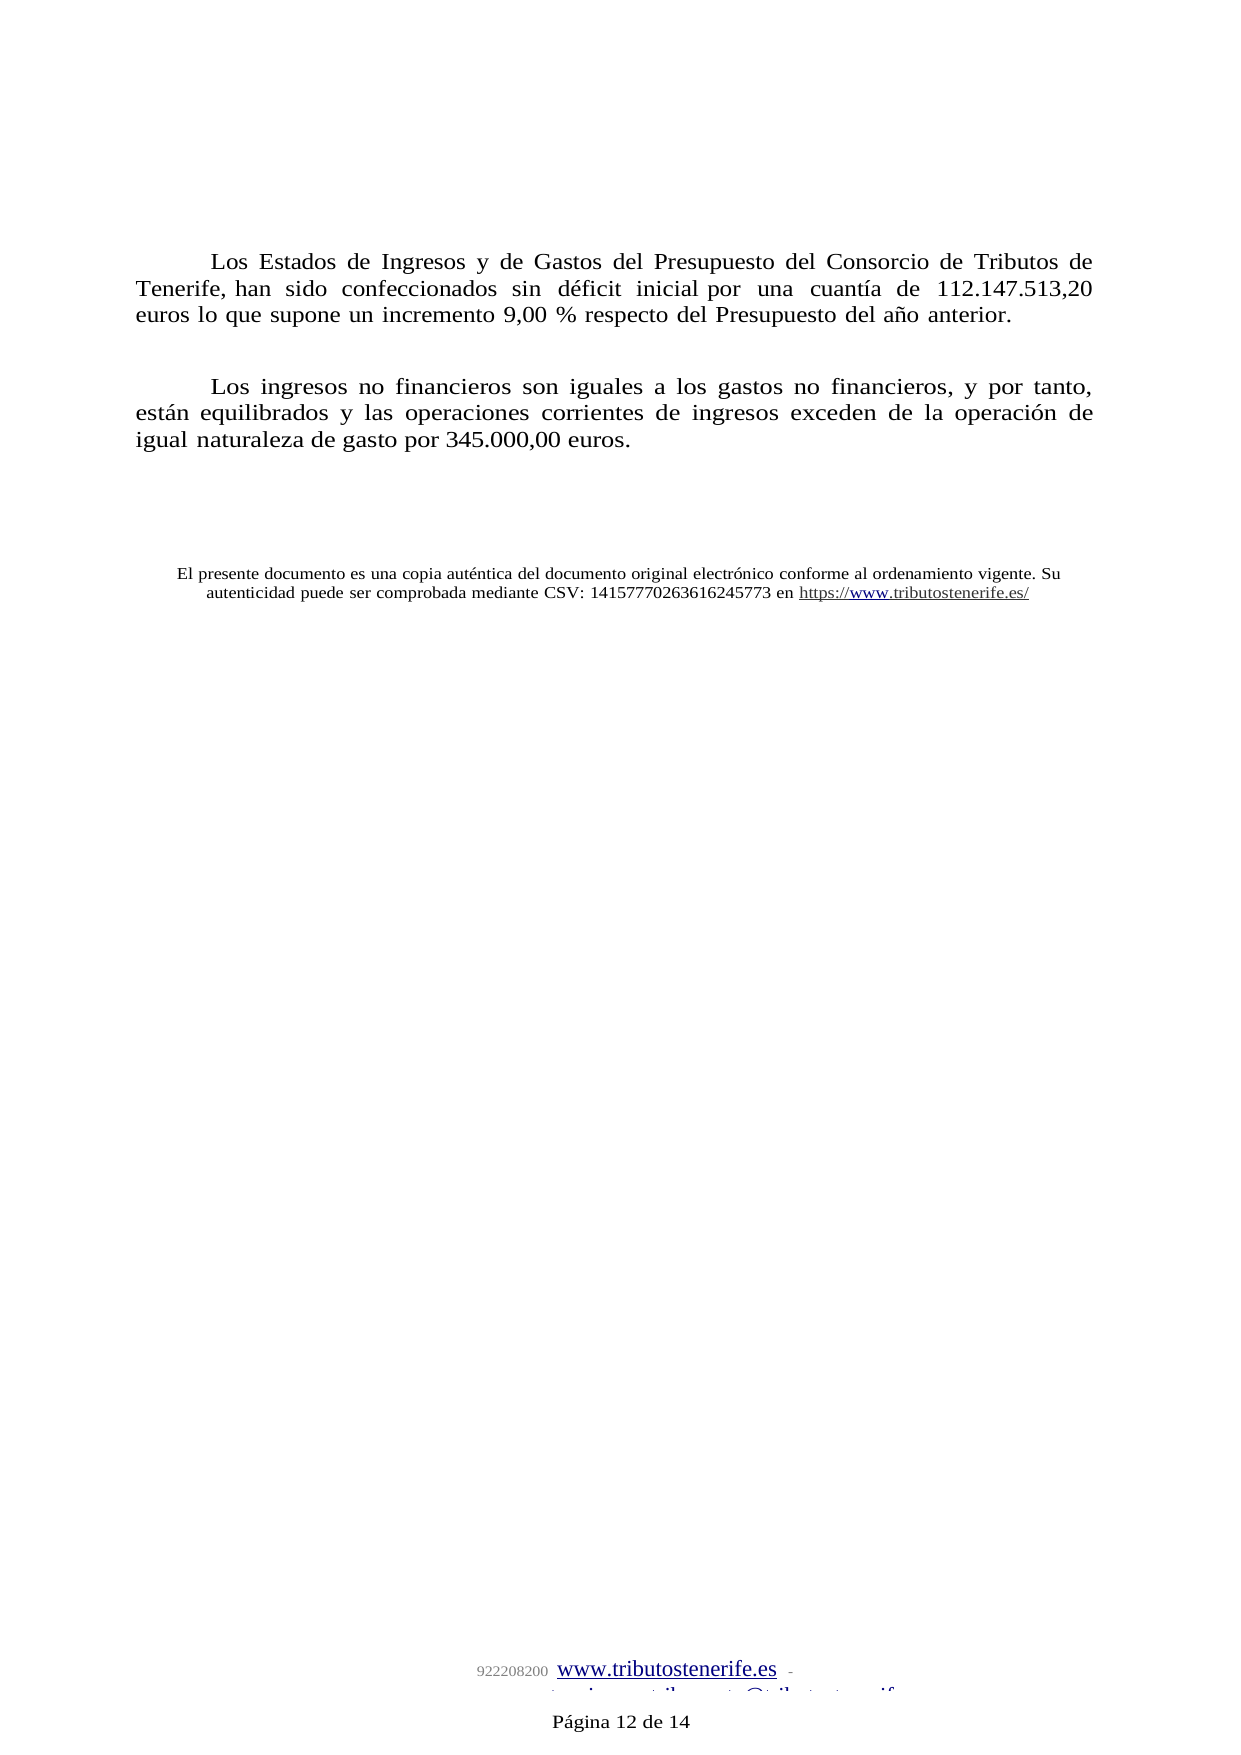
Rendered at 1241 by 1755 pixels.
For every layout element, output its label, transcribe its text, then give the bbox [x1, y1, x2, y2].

text Los ingresos no financieros son iguales a los gastos no financieros, y por tanto, están equilibrados y las operaciones corrientes de ingresos exceden de la operación de igual naturaleza de gasto por 345.000,00 euros. [135, 373, 1093, 452]
text El presente documento es una copia auténtica del documento original electrónico conforme al ordenamiento vigente. Su autenticidad puede ser comprobada mediante CSV: 14157770263616245773 en https://www.tributostenerife.es/ [177, 563, 1093, 602]
text Los Estados de Ingresos y de Gastos del Presupuesto del Consorcio de Tributos de Tenerife, han sido confeccionados sin déficit inicial por una cuantía de 112.147.513,20 euros lo que supone un incremento 9,00 % respecto del Presupuesto del año anterior. [135, 248, 1093, 327]
